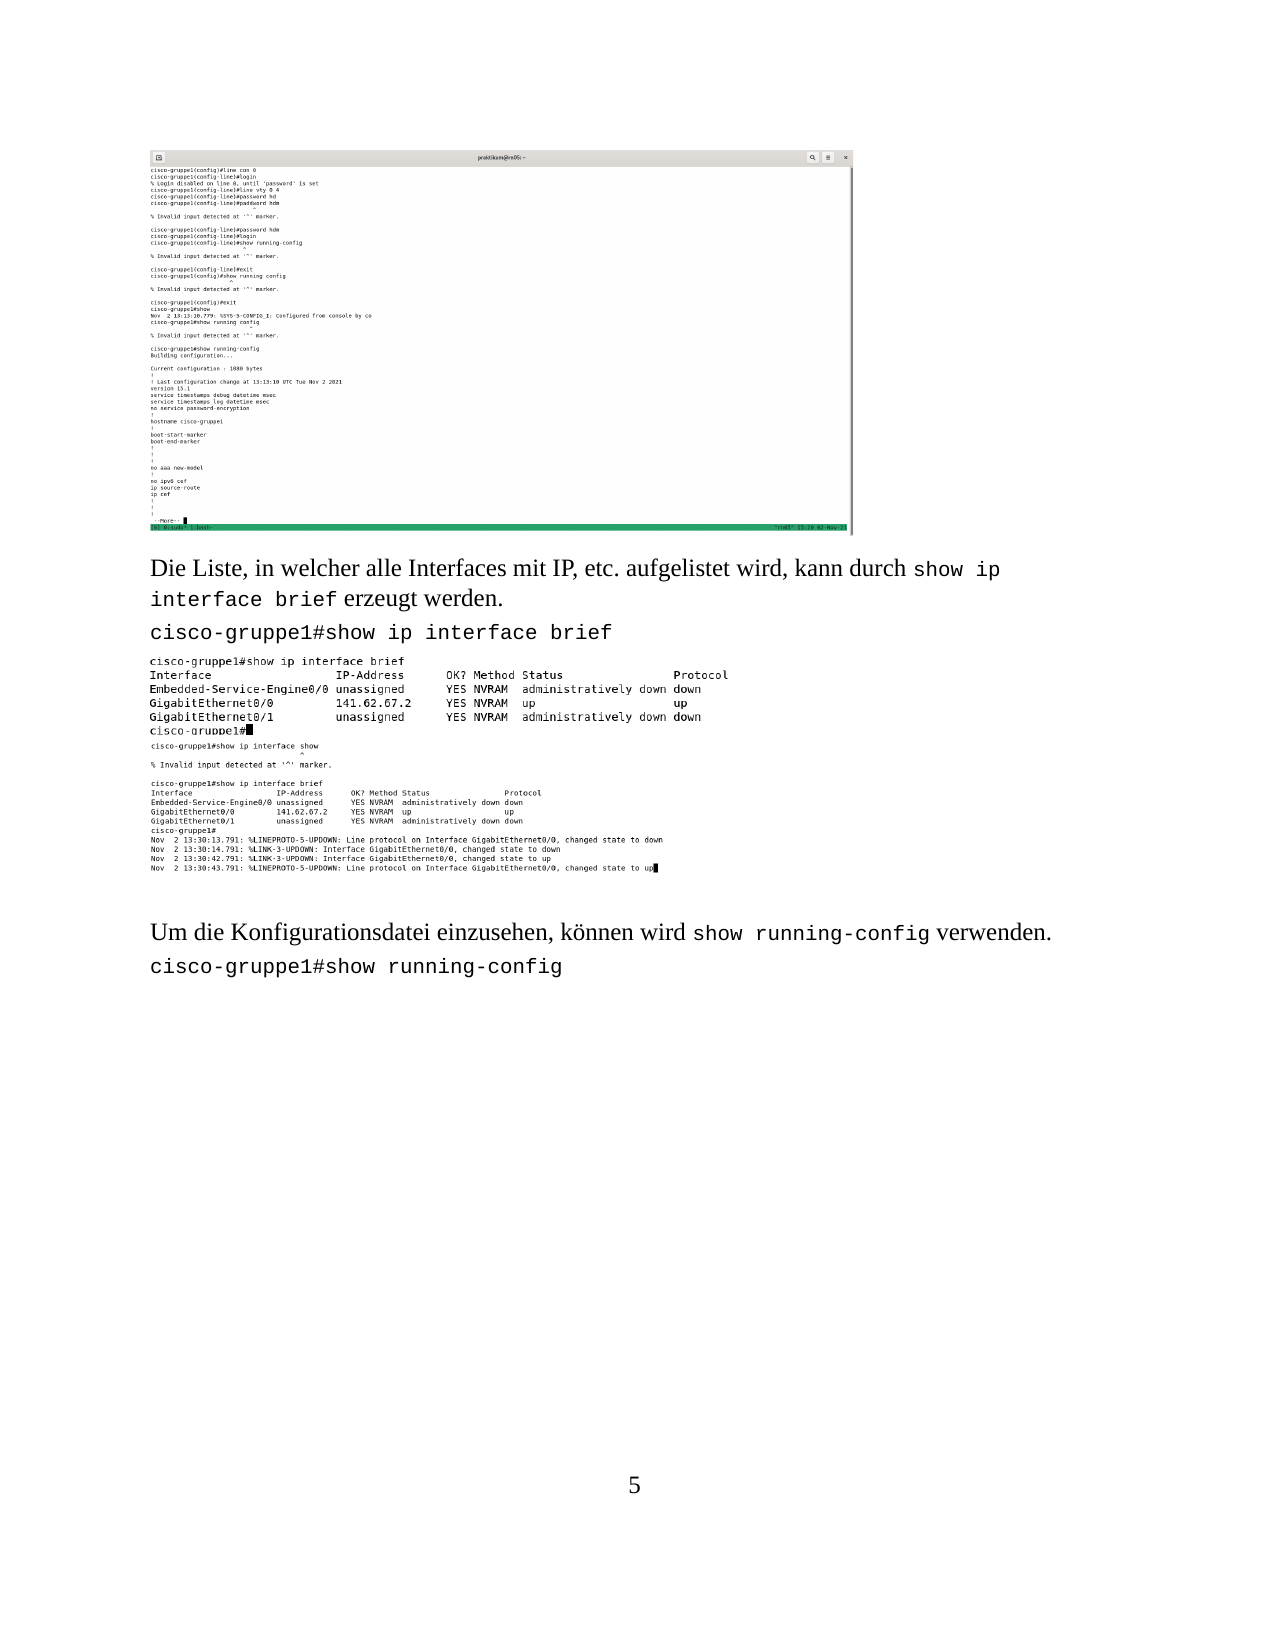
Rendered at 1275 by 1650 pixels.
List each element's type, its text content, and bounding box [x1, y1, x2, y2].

picture [150, 150, 854, 536]
text Um die Konfigurationsdatei einzusehen, können wird show running-config verwenden. [150, 917, 1125, 947]
text cisco-gruppe1#show running-config [150, 956, 1125, 980]
text Die Liste, in welcher alle Interfaces mit IP, etc. aufgelistet wird, kann durch show ip interface brief erzeugt werden. [150, 553, 1125, 613]
text cisco-gruppe1#show ip interface brief [150, 622, 1125, 645]
picture [150, 654, 854, 735]
picture [150, 740, 854, 900]
